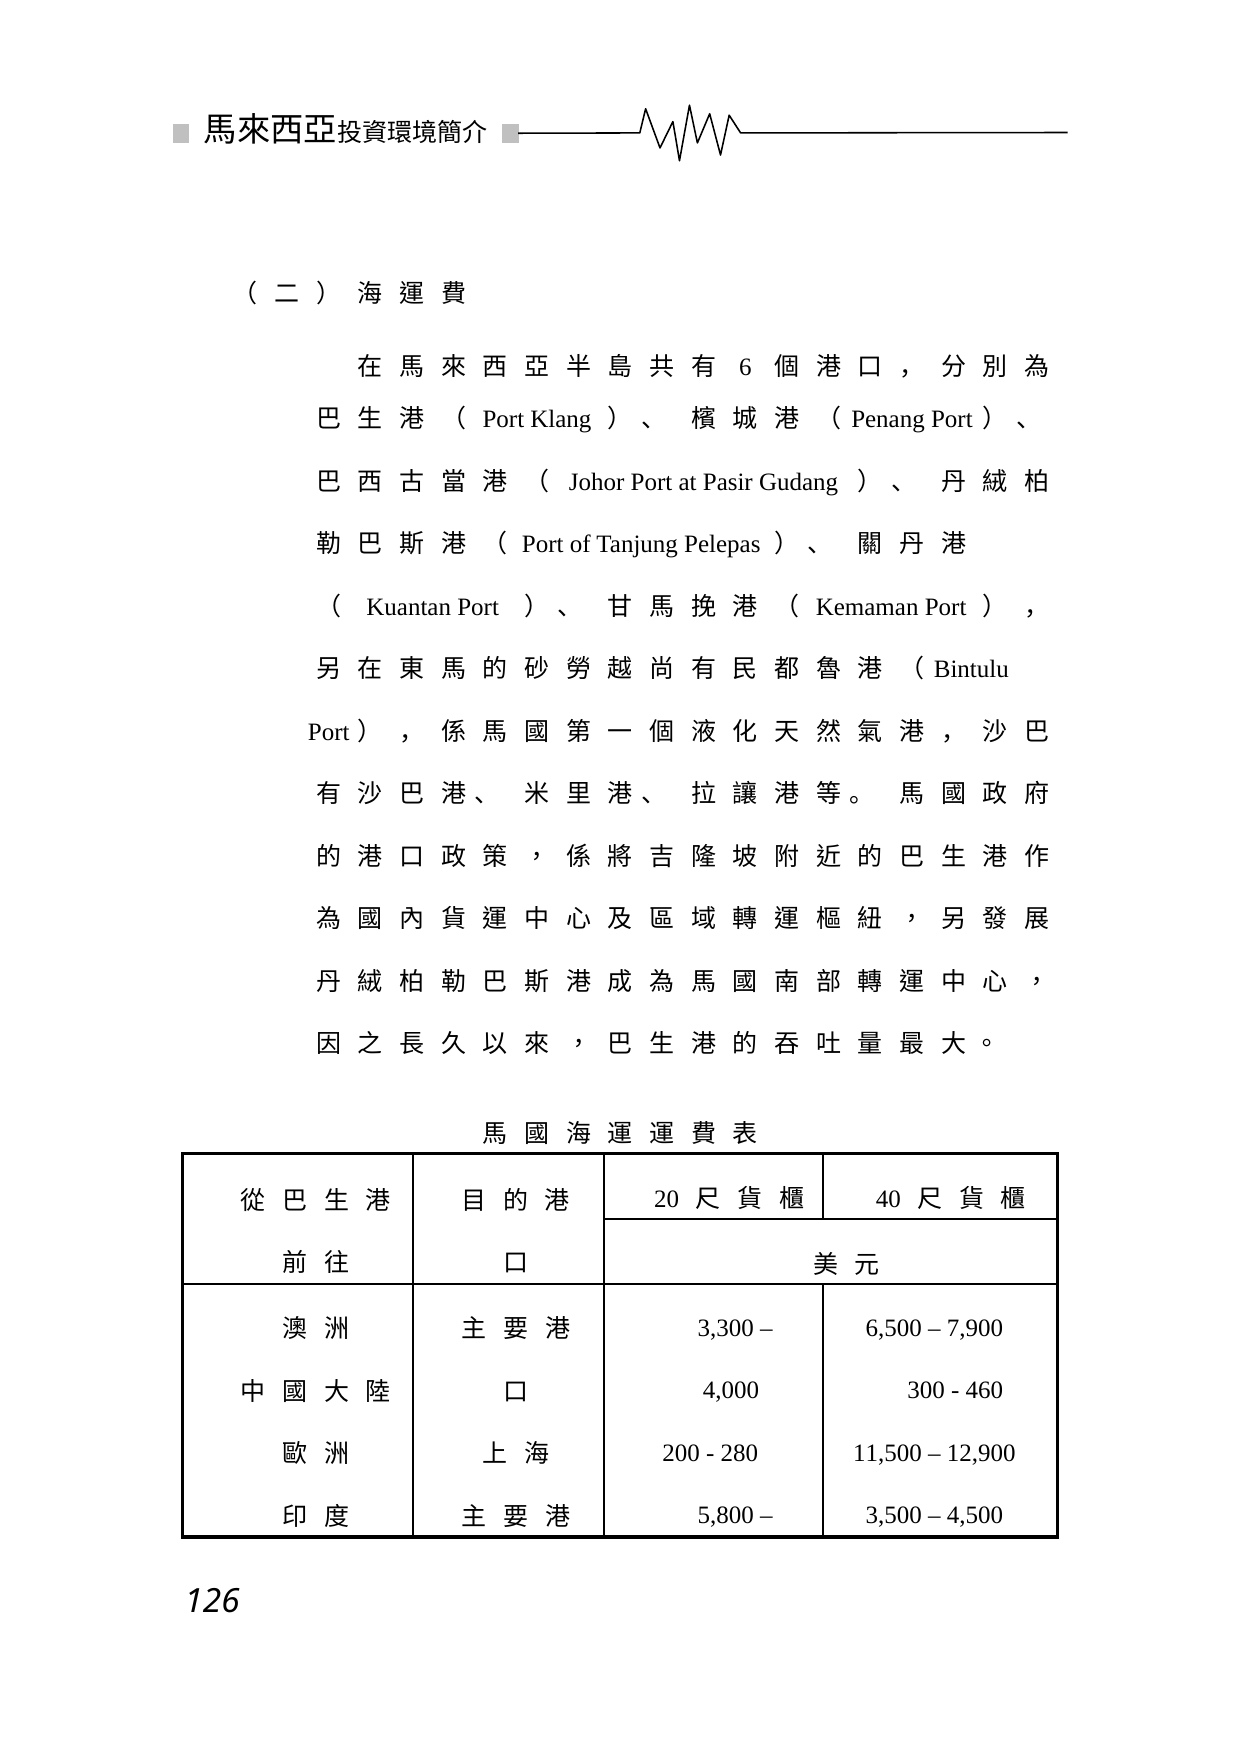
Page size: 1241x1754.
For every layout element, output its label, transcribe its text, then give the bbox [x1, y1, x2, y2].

table_header 40尺貨櫃 [824, 1155, 1056, 1218]
text （二）海運費 [207, 250, 1058, 313]
table_cell 美元 [605, 1220, 1056, 1283]
table_cell [1023, 1285, 1056, 1535]
table_cell [778, 1285, 822, 1535]
table_cell 6,500 – 7,900 300 - 460 11,500 – 12,900 3,500 – 4,500 [824, 1285, 1023, 1535]
table_cell 澳洲 中國大陸 歐洲 印度 [184, 1285, 412, 1535]
text 在馬來西亞半島共有6個港口，分別為巴生港（Port Klang）、檳城港（Penang Port）、巴西古當港（Johor Port at Pasir Gudang）、丹絨柏勒巴斯港（Port of Tanjung Pelepas）、關丹港（Kuantan Port）、甘馬挽港（Kemaman Port），另在東馬的砂勞越尚有民都魯港（Bintulu Port），係馬國第一個液化天然氣港，沙巴有沙巴港、米里港、拉讓港等。馬國政府的港口政策，係將吉隆坡附近的巴生港作為國內貨運中心及區域轉運樞紐，另發展丹絨柏勒巴斯港成為馬國南部轉運中心，因之長久以來，巴生港的吞吐量最大。 [281, 313, 1058, 1063]
table_header 20尺貨櫃 [605, 1155, 822, 1218]
table_cell 3,300 – 4,000 200 - 280 5,800 – [605, 1285, 778, 1535]
text 馬國海運運費表 [183, 1089, 1058, 1152]
table_header 目的港口 [414, 1155, 603, 1283]
table_cell 主要港口 上海 主要港 [414, 1285, 603, 1535]
table_header 從巴生港前往 [184, 1155, 412, 1283]
